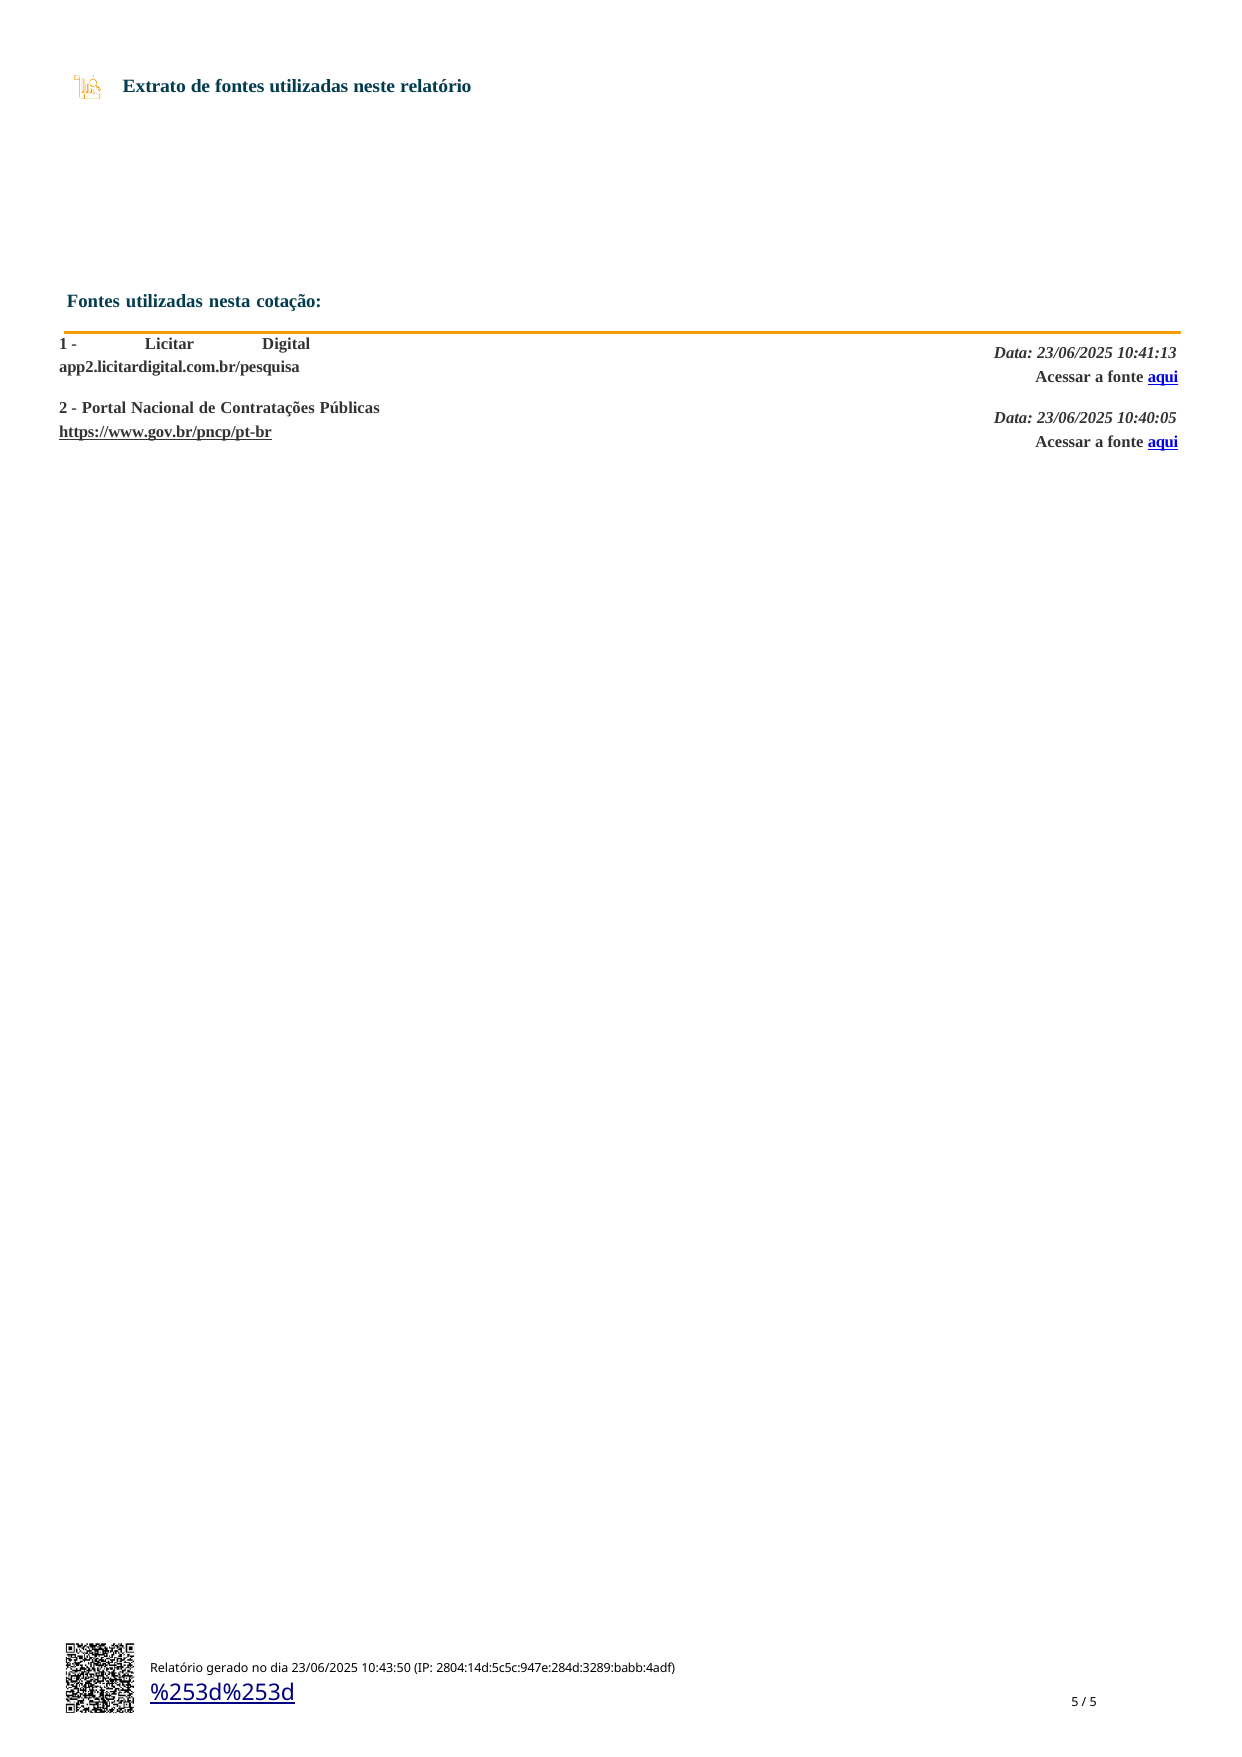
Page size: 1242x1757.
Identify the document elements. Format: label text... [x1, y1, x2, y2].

text Data: 23/06/2025 10:40:05 [990, 408, 1178, 427]
text Acessar a fonte aqui [990, 367, 1178, 386]
list - Portal Nacional de Contratações Públicas https://www.gov.br/pncp/pt-br [59, 398, 379, 441]
text ATENÇÃO - O Banco de Preços é uma solução tecnológica que atende aos parâmetros de pesquisa dispostos em Leis vigentes, Instruções Normativas, Acórdãos, Regulamentos, Decretos e Portarias. Sendo assim, por reunir diversas fontes governamentais, complementares e sites de domínio amplo, o sistema não é considerado uma fonte e, sim, um meio para que as pesquisas sejam realizadas de forma segura, ágil e eficaz. [81, 129, 1155, 220]
text Acessar a fonte aqui [990, 432, 1178, 451]
text Fontes utilizadas nesta cotação: [67, 290, 1183, 312]
text Extrato de fontes utilizadas neste relatório [122, 75, 1183, 97]
list - Licitar Digital app2.licitardigital.com.br/pesquisa [59, 333, 310, 376]
text Data: 23/06/2025 10:41:13 [990, 343, 1178, 362]
